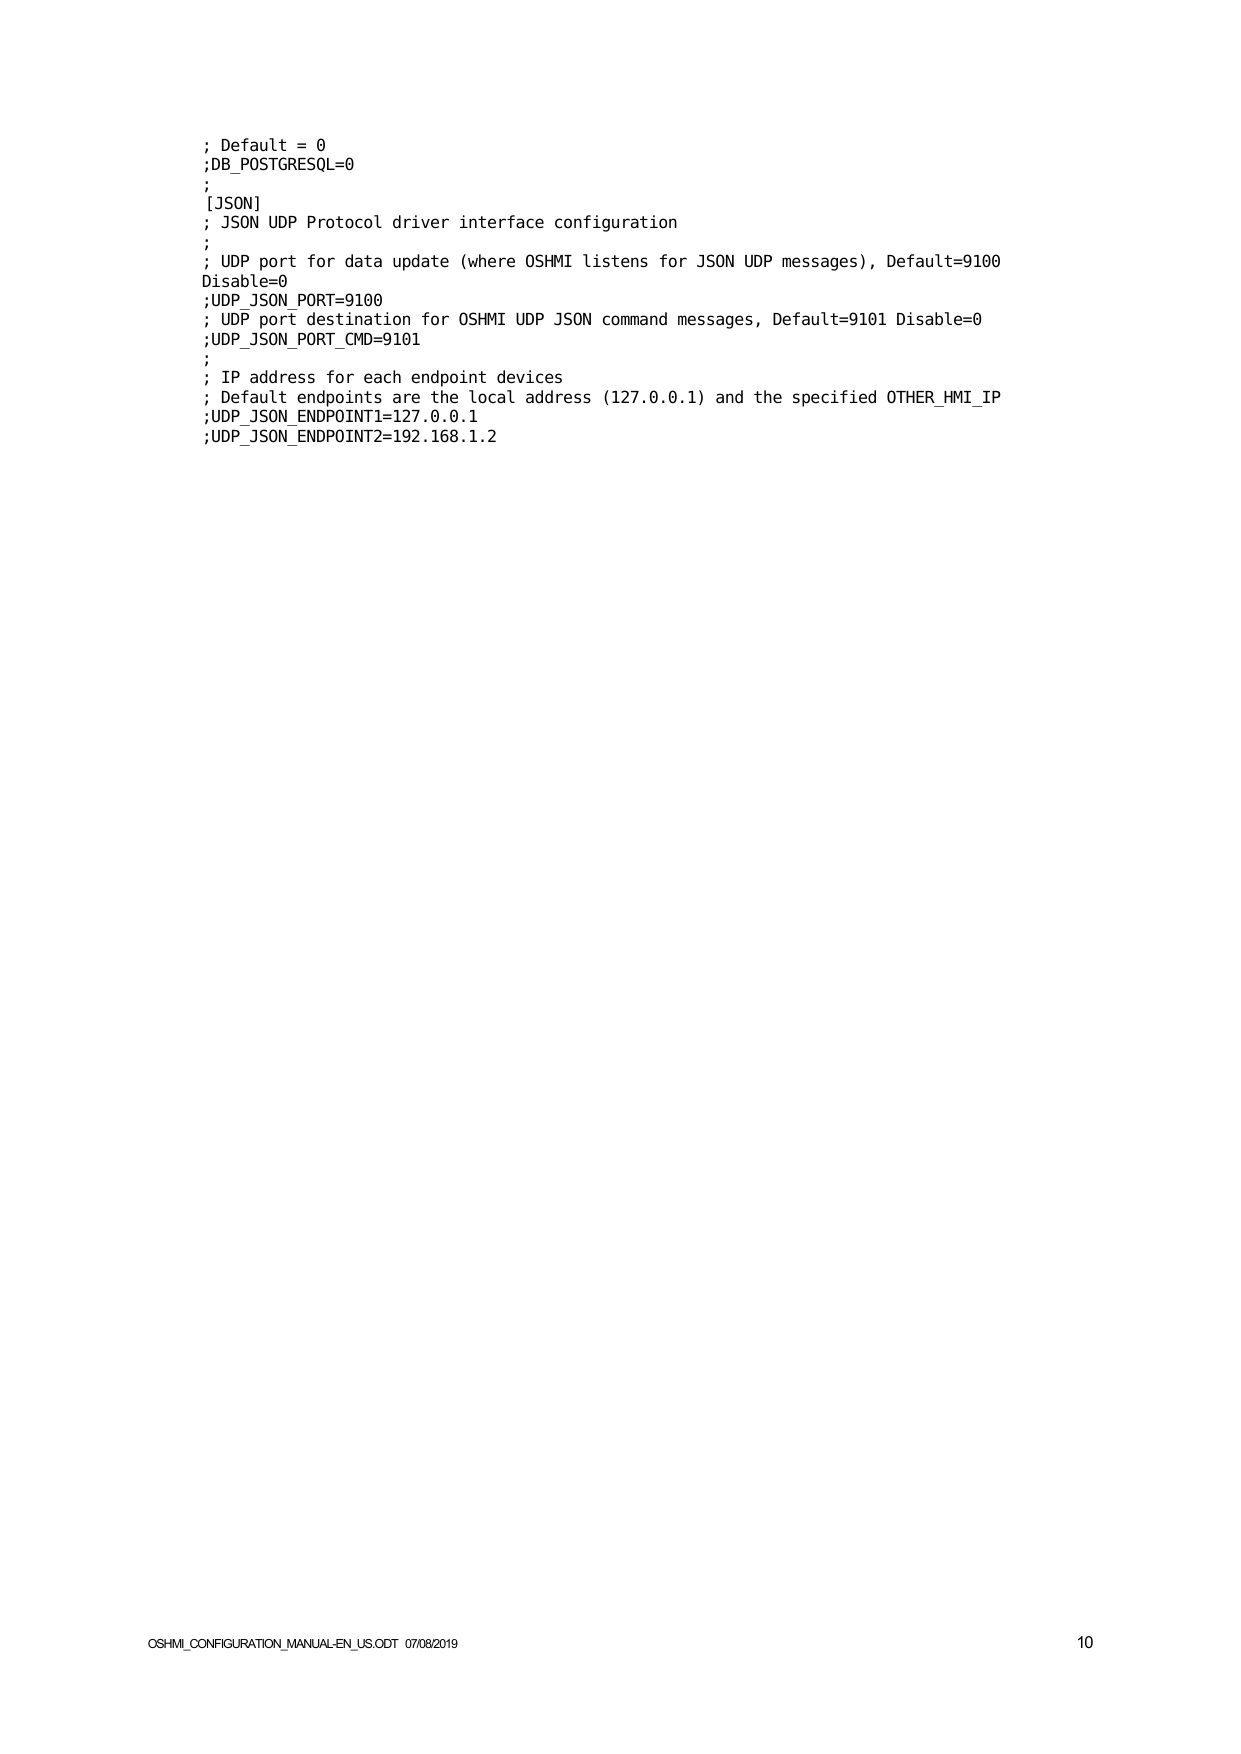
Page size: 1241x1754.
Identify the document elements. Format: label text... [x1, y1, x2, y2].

text ; [202, 233, 1093, 252]
text ; UDP port for data update (where OSHMI listens for JSON UDP messages), Default=9100 Disable=0 [202, 252, 1093, 291]
text ;UDP_JSON_ENDPOINT1=127.0.0.1 [202, 407, 1093, 426]
text [JSON] [148, 194, 1093, 213]
text ; JSON UDP Protocol driver interface configuration [202, 213, 1093, 233]
text ;UDP_JSON_PORT=9100 [202, 291, 1093, 310]
text ; Default = 0 [202, 136, 1093, 155]
text ;DB_POSTGRESQL=0 [202, 155, 1093, 174]
text ; Default endpoints are the local address (127.0.0.1) and the specified OTHER_HMI_IP [202, 388, 1093, 407]
text ; IP address for each endpoint devices [202, 368, 1093, 388]
text ;UDP_JSON_PORT_CMD=9101 [202, 329, 1093, 349]
text ; [202, 349, 1093, 368]
text ; UDP port destination for OSHMI UDP JSON command messages, Default=9101 Disable=0 [202, 310, 1093, 329]
text ;UDP_JSON_ENDPOINT2=192.168.1.2 [202, 426, 1093, 446]
text ; [202, 174, 1093, 194]
